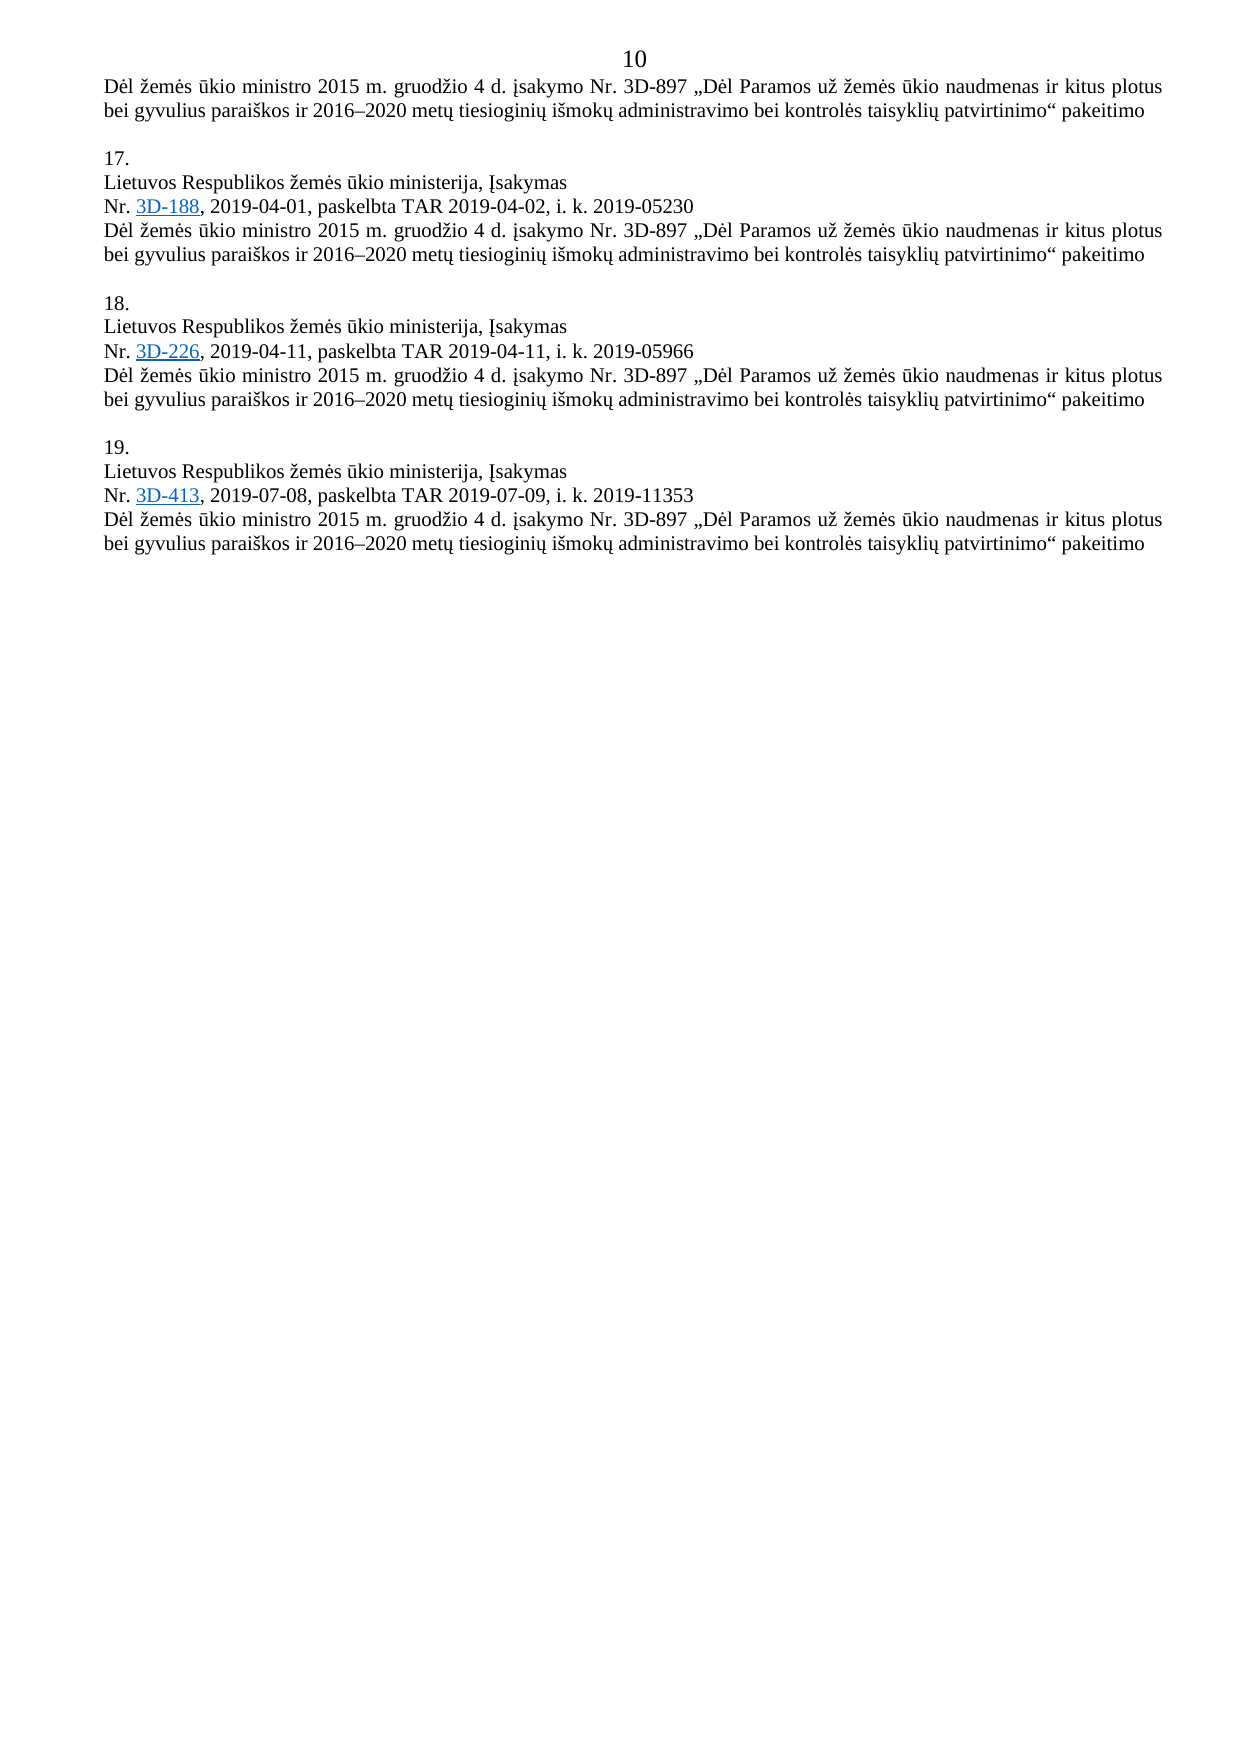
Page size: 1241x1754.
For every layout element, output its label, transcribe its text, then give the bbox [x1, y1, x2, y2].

text 18. [103, 290, 1165, 314]
text Lietuvos Respublikos žemės ūkio ministerija, Įsakymas [103, 459, 1165, 483]
text Lietuvos Respublikos žemės ūkio ministerija, Įsakymas [103, 170, 1165, 194]
text Dėl žemės ūkio ministro 2015 m. gruodžio 4 d. įsakymo Nr. 3D-897 „Dėl Paramos už žemės ūkio naudmenas ir kitus plotus bei gyvulius paraiškos ir 2016–2020 metų tiesioginių išmokų administravimo bei kontrolės taisyklių patvirtinimo“ pakeitimo [103, 363, 1165, 411]
text 19. [103, 435, 1165, 459]
text Dėl žemės ūkio ministro 2015 m. gruodžio 4 d. įsakymo Nr. 3D-897 „Dėl Paramos už žemės ūkio naudmenas ir kitus plotus bei gyvulius paraiškos ir 2016–2020 metų tiesioginių išmokų administravimo bei kontrolės taisyklių patvirtinimo“ pakeitimo [103, 74, 1165, 122]
text 17. [103, 146, 1165, 170]
text Nr. 3D-226, 2019-04-11, paskelbta TAR 2019-04-11, i. k. 2019-05966 [103, 338, 1165, 363]
text Nr. 3D-188, 2019-04-01, paskelbta TAR 2019-04-02, i. k. 2019-05230 [103, 194, 1165, 218]
text Nr. 3D-413, 2019-07-08, paskelbta TAR 2019-07-09, i. k. 2019-11353 [103, 483, 1165, 507]
text Dėl žemės ūkio ministro 2015 m. gruodžio 4 d. įsakymo Nr. 3D-897 „Dėl Paramos už žemės ūkio naudmenas ir kitus plotus bei gyvulius paraiškos ir 2016–2020 metų tiesioginių išmokų administravimo bei kontrolės taisyklių patvirtinimo“ pakeitimo [103, 218, 1165, 266]
text Lietuvos Respublikos žemės ūkio ministerija, Įsakymas [103, 314, 1165, 338]
text Dėl žemės ūkio ministro 2015 m. gruodžio 4 d. įsakymo Nr. 3D-897 „Dėl Paramos už žemės ūkio naudmenas ir kitus plotus bei gyvulius paraiškos ir 2016–2020 metų tiesioginių išmokų administravimo bei kontrolės taisyklių patvirtinimo“ pakeitimo [103, 507, 1165, 555]
